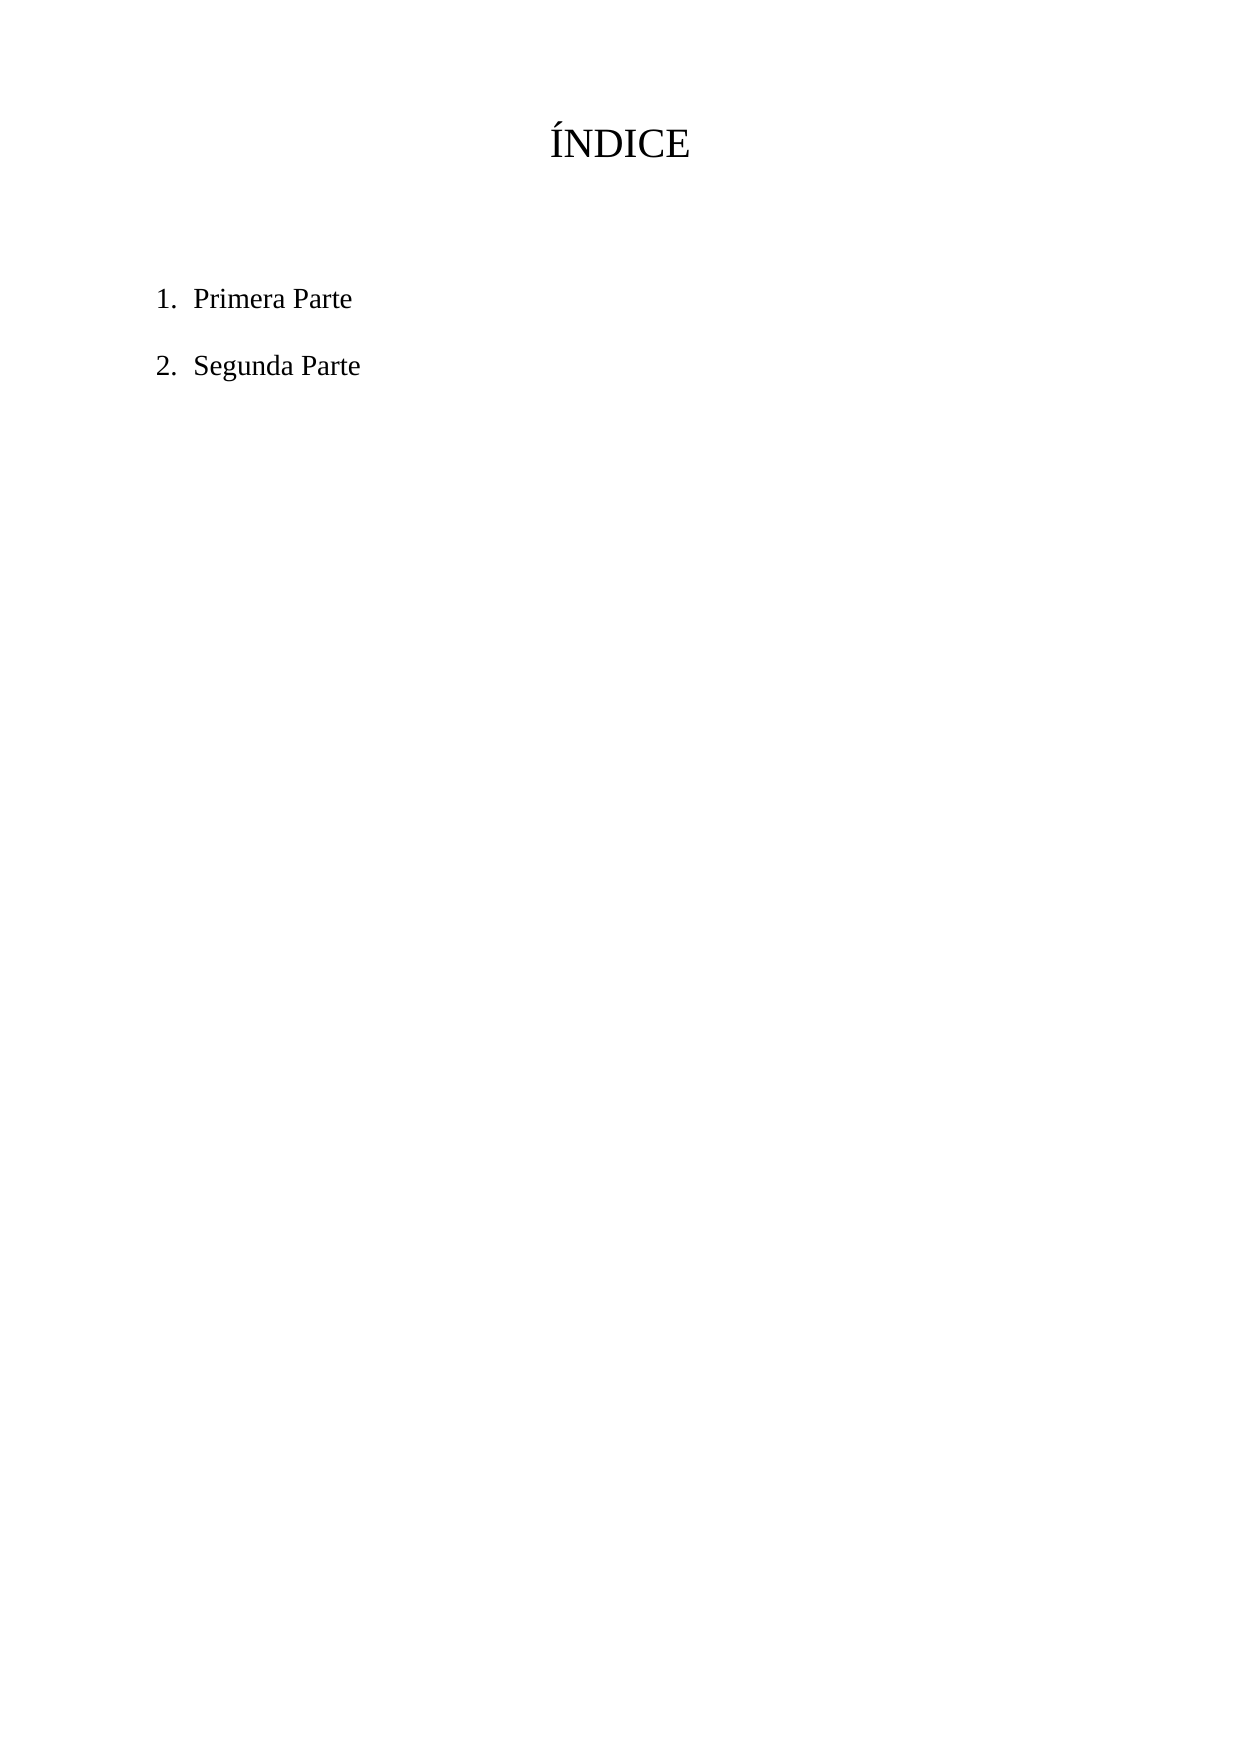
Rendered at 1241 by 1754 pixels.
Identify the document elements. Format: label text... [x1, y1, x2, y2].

list Segunda Parte [156, 348, 1122, 382]
text ÍNDICE [118, 118, 1122, 166]
list Primera Parte [156, 281, 1122, 314]
